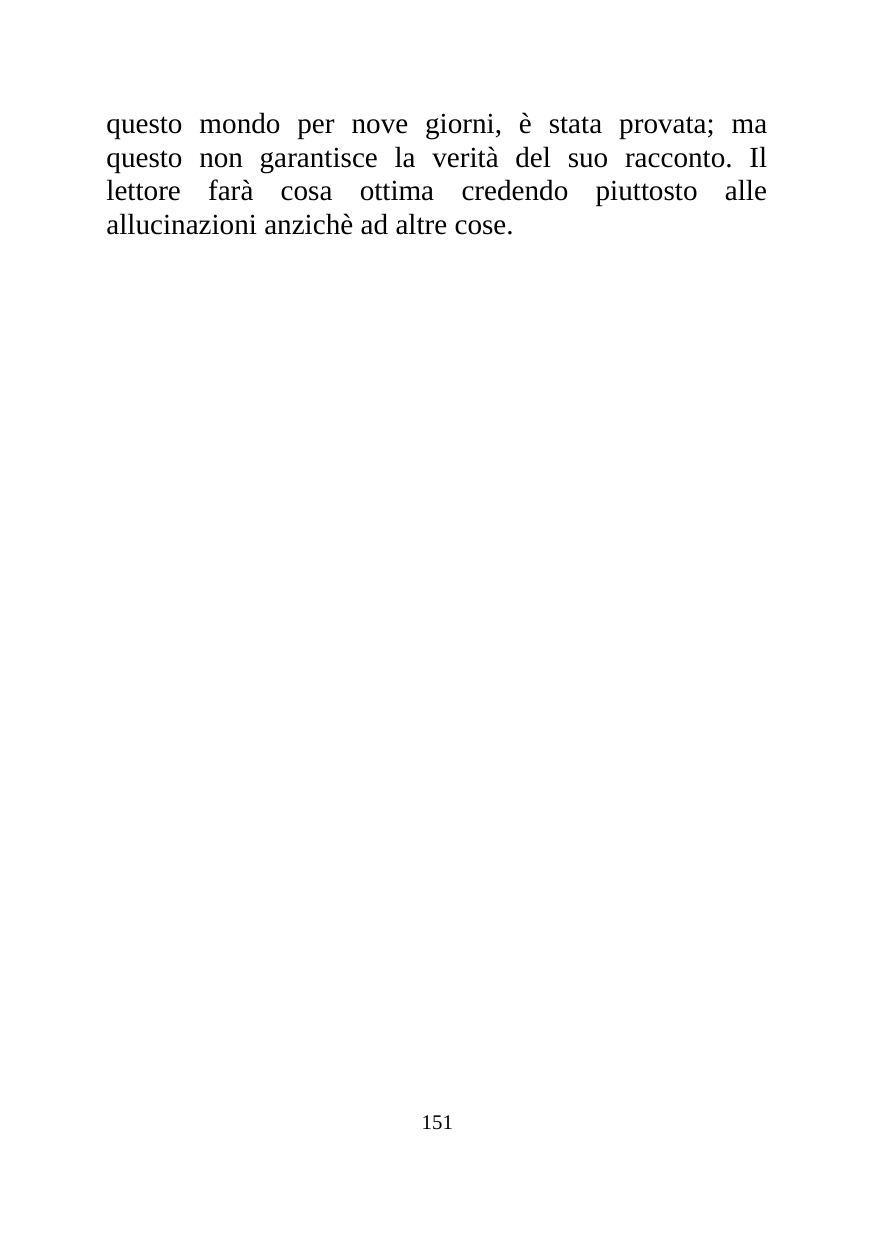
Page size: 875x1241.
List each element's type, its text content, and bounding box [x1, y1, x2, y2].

text questo mondo per nove giorni, è stata provata; ma questo non garantisce la verità del suo racconto. Il lettore farà cosa ottima credendo piuttosto alle allucinazioni anzichè ad altre cose. [106, 106, 768, 240]
